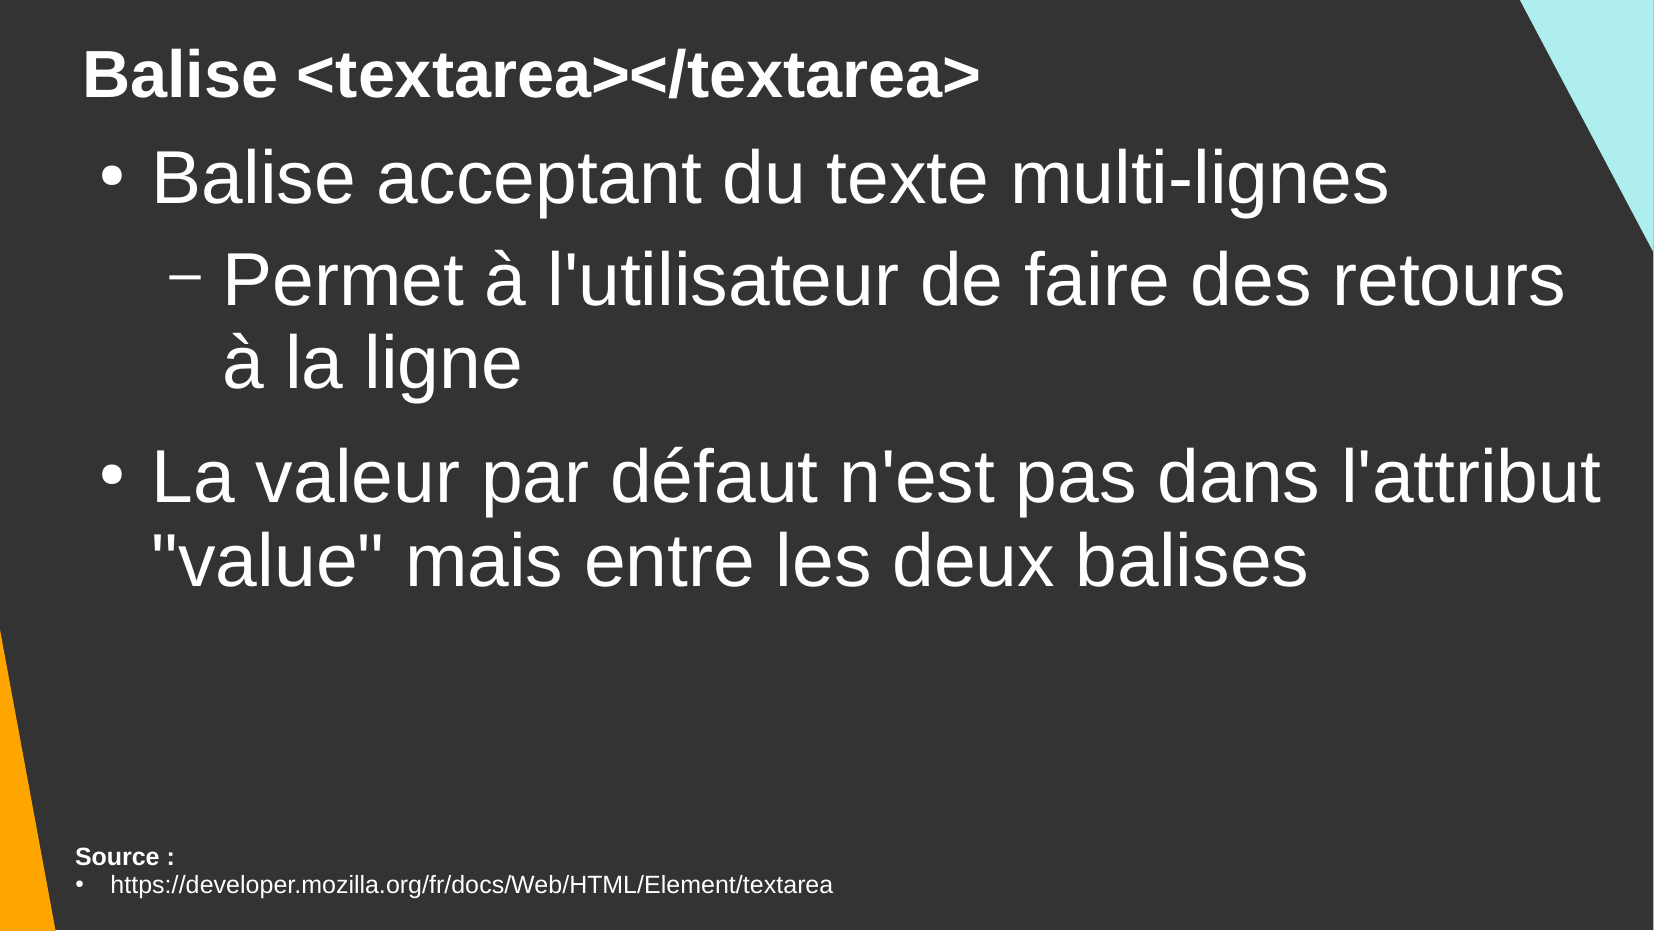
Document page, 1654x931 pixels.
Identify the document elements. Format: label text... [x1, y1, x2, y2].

text_box [1519, 0, 1654, 254]
title Balise <textarea></textarea> [82, 37, 1571, 114]
text_box [0, 629, 56, 931]
list Balise acceptant du texte multi-lignes Permet à l'utilisateur de faire des retours à la ligne La valeur par défaut n'est pas dans l'attribut "value" mais entre les deux balises [80, 135, 1605, 798]
text_box Source : https://developer.mozilla.org/fr/docs/Web/HTML/Element/textarea [60, 835, 1546, 907]
